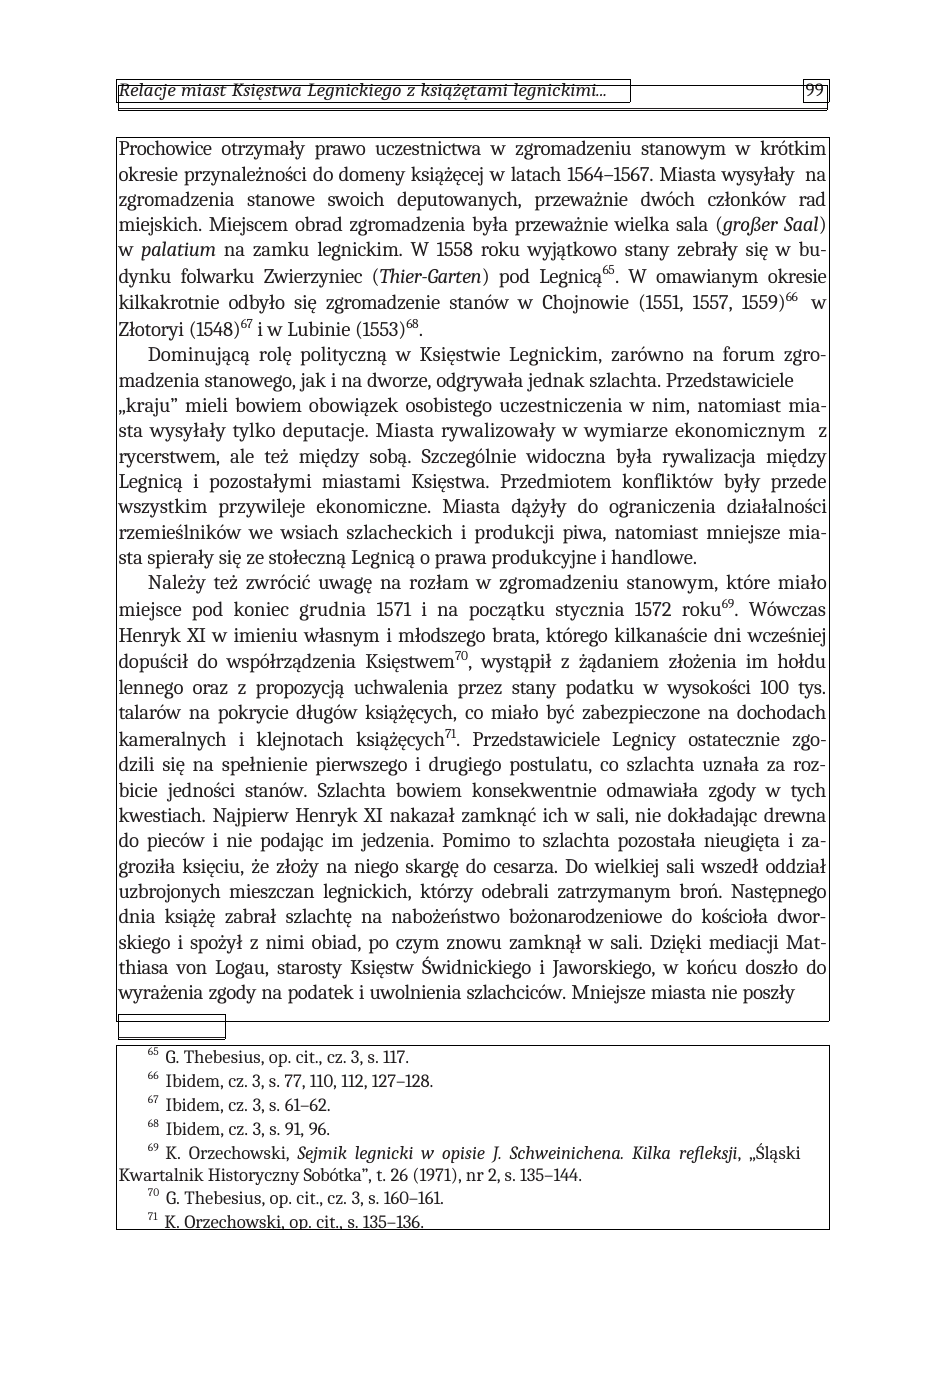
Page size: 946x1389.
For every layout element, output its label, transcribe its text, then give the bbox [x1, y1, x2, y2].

text 69 K. Orzechowski, Sejmik legnicki w opisie J. Schweinichena. Kilka refleksji, „Śląski Kwartalnik Historyczny Sobótka”, t. 26 (1971), nr 2, s. 135–144. [118, 1141, 827, 1186]
text 65 G. Thebesius, op. cit., cz. 3, s. 117. [148, 1046, 829, 1068]
text Prochowice otrzymały prawo uczestnictwa w zgromadzeniu stanowym w krótkim okresie przynależności do domeny książęcej w latach 1564–1567. Miasta wysyłały na zgromadzenia stanowe swoich deputowanych, przeważnie dwóch członków rad miejskich. Miejscem obrad zgromadzenia była przeważnie wielka sala (großer Saal) w palatium na zamku legnickim. W 1558 roku wyjątkowo stany zebrały się w bu- dynku folwarku Zwierzyniec (Thier-Garten) pod Legnicą65. W omawianym okresie kilkakrotnie odbyło się zgromadzenie stanów w Chojnowie (1551, 1557, 1559)66 w Złotoryi (1548)67 i w Lubinie (1553)68. [118, 138, 827, 342]
text [118, 80, 630, 85]
text „kraju” mieli bowiem obowiązek osobistego uczestniczenia w nim, natomiast mia- sta wysyłały tylko deputacje. Miasta rywalizowały w wymiarze ekonomicznym z rycerstwem, ale też między sobą. Szczególnie widoczna była rywalizacja między Legnicą i pozostałymi miastami Księstwa. Przedmiotem konfliktów były przede wszystkim przywileje ekonomiczne. Miasta dążyły do ograniczenia działalności rzemieślników we wsiach szlacheckich i produkcji piwa, natomiast mniejsze mia- sta spierały się ze stołeczną Legnicą o prawa produkcyjne i handlowe. [118, 394, 827, 569]
text 68 Ibidem, cz. 3, s. 91, 96. [148, 1117, 829, 1140]
text Relacje miast Księstwa Legnickiego z książętami legnickimi... [119, 86, 630, 101]
text 71 K. Orzechowski, op. cit., s. 135–136. [148, 1210, 829, 1229]
text Należy też zwrócić uwagę na rozłam w zgromadzeniu stanowym, które miało miejsce pod koniec grudnia 1571 i na początku stycznia 1572 roku69. Wówczas Henryk XI w imieniu własnym i młodszego brata, którego kilkanaście dni wcześniej dopuścił do współrządzenia Księstwem70, wystąpił z żądaniem złożenia im hołdu lennego oraz z propozycją uchwalenia przez stany podatku w wysokości 100 tys. talarów na pokrycie długów książęcych, co miało być zabezpieczone na dochodach kameralnych i klejnotach książęcych71. Przedstawiciele Legnicy ostatecznie zgo- dzili się na spełnienie pierwszego i drugiego postulatu, co szlachta uznała za roz- bicie jedności stanów. Szlachta bowiem konsekwentnie odmawiała zgody w tych kwestiach. Najpierw Henryk XI nakazał zamknąć ich w sali, nie dokładając drewna do pieców i nie podając im jedzenia. Pomimo to szlachta pozostała nieugięta i za- groziła księciu, że złoży na niego skargę do cesarza. Do wielkiej sali wszedł oddział uzbrojonych mieszczan legnickich, którzy odebrali zatrzymanym broń. Następnego dnia książę zabrał szlachtę na nabożeństwo bożonarodzeniowe do kościoła dwor- skiego i spożył z nimi obiad, po czym znowu zamknął w sali. Dzięki mediacji Mat- thiasa von Logau, starosty Księstw Świdnickiego i Jaworskiego, w końcu doszło do wyrażenia zgody na podatek i uwolnienia szlachciców. Mniejsze miasta nie poszły [118, 571, 827, 1005]
text 67 Ibidem, cz. 3, s. 61–62. [148, 1093, 829, 1116]
text 70 G. Thebesius, op. cit., cz. 3, s. 160–161. [148, 1187, 829, 1209]
text 66 Ibidem, cz. 3, s. 77, 110, 112, 127–128. [148, 1069, 829, 1092]
text 99 [805, 80, 829, 101]
text Dominującą rolę polityczną w Księstwie Legnickim, zarówno na forum zgro- madzenia stanowego, jak i na dworze, odgrywała jednak szlachta. Przedstawiciele [118, 343, 827, 392]
